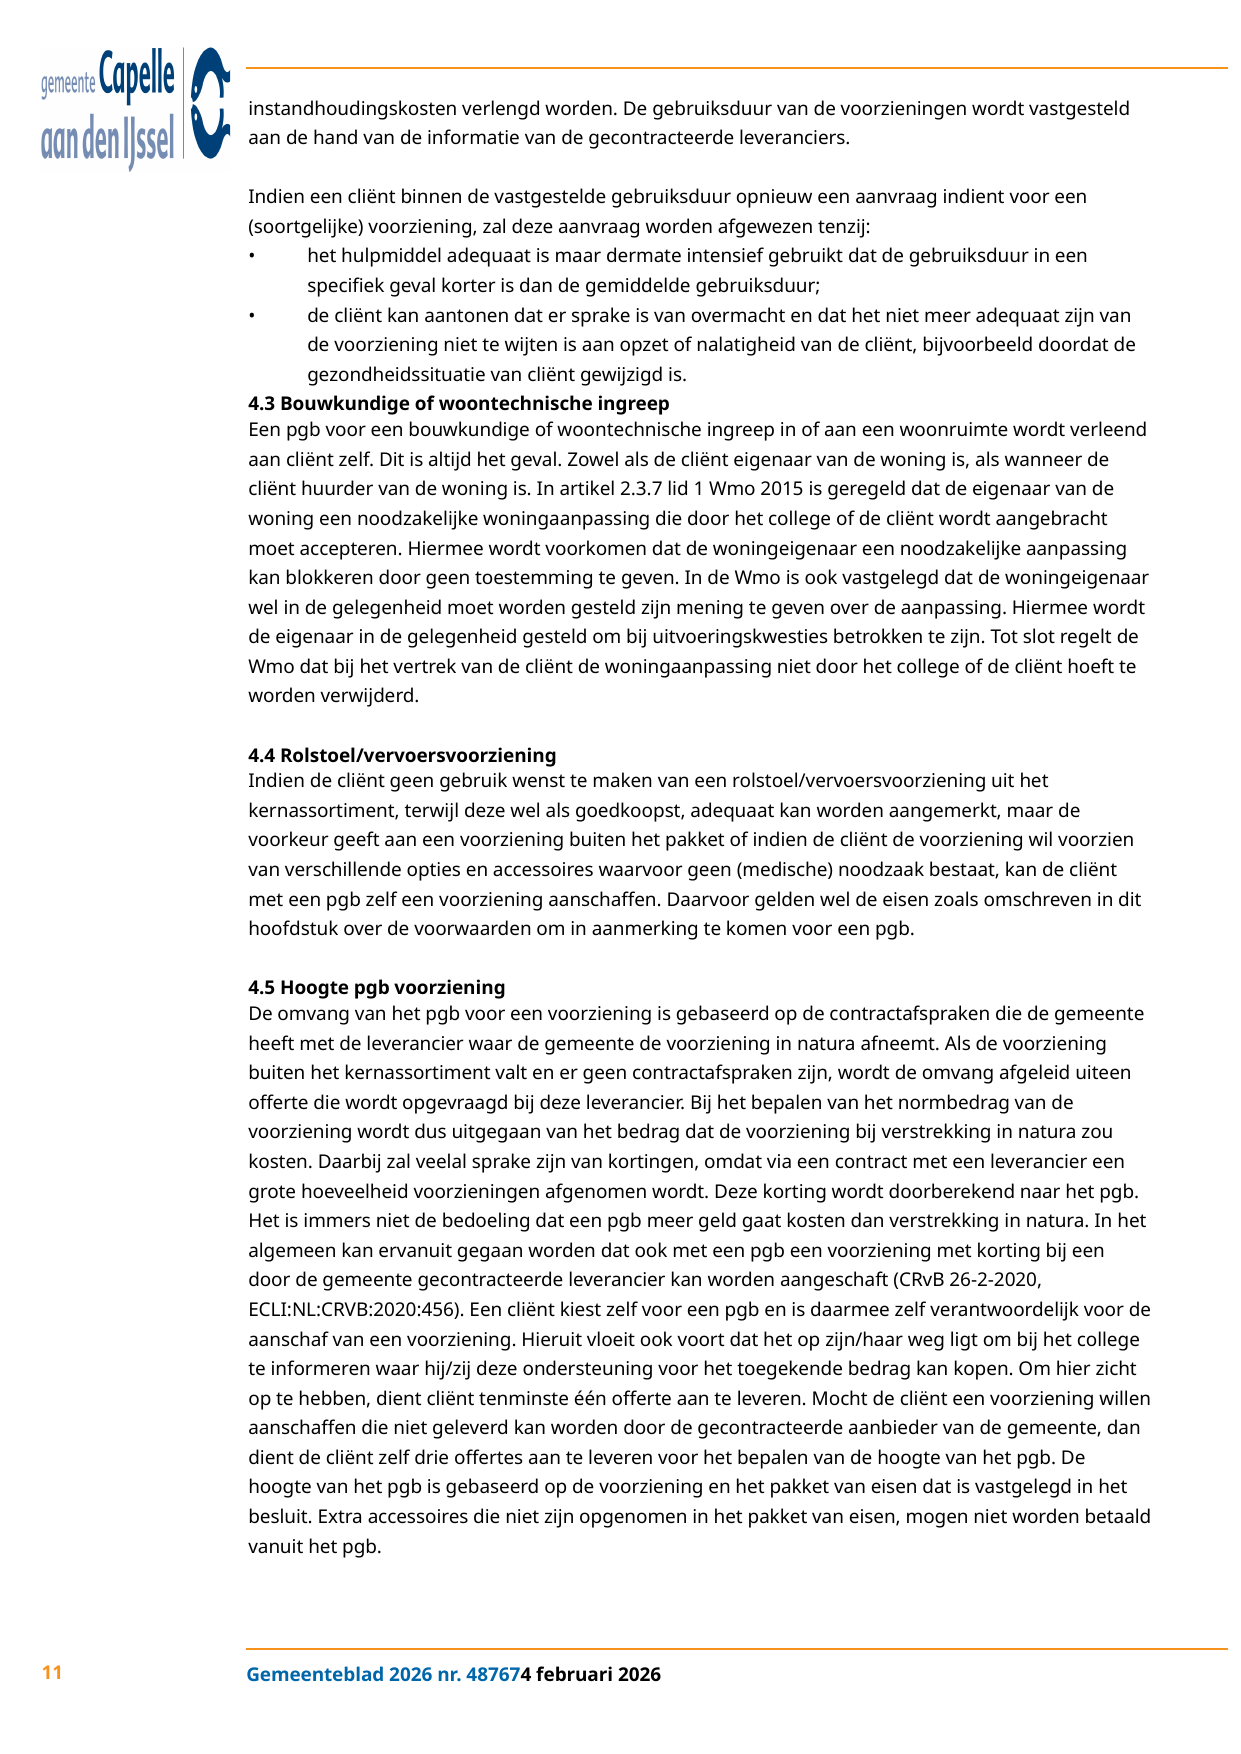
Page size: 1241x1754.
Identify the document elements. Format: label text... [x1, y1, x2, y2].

text instandhoudingskosten verlengd worden. De gebruiksduur van de voorzieningen wordt vastgesteld aan de hand van de informatie van de gecontracteerde leveranciers. [248, 95, 1152, 150]
text Een pgb voor een bouwkundige of woontechnische ingreep in of aan een woonruimte wordt verleend aan cliënt zelf. Dit is altijd het geval. Zowel als de cliënt eigenaar van de woning is, als wanneer de cliënt huurder van de woning is. In artikel 2.3.7 lid 1 Wmo 2015 is geregeld dat de eigenaar van de woning een noodzakelijke woningaanpassing die door het college of de cliënt wordt aangebracht moet accepteren. Hiermee wordt voorkomen dat de woningeigenaar een noodzakelijke aanpassing kan blokkeren door geen toestemming te geven. In de Wmo is ook vastgelegd dat de woningeigenaar wel in de gelegenheid moet worden gesteld zijn mening te geven over de aanpassing. Hiermee wordt de eigenaar in de gelegenheid gesteld om bij uitvoeringskwesties betrokken te zijn. Tot slot regelt de Wmo dat bij het vertrek van de cliënt de woningaanpassing niet door het college of de cliënt hoeft te worden verwijderd. [248, 416, 1152, 708]
text Indien een cliënt binnen de vastgestelde gebruiksduur opnieuw een aanvraag indient voor een (soortgelijke) voorziening, zal deze aanvraag worden afgewezen tenzij: [248, 183, 1152, 239]
text De omvang van het pgb voor een voorziening is gebaseerd op de contractafspraken die de gemeente heeft met de leverancier waar de gemeente de voorziening in natura afneemt. Als de voorziening buiten het kernassortiment valt en er geen contractafspraken zijn, wordt de omvang afgeleid uiteen offerte die wordt opgevraagd bij deze leverancier. Bij het bepalen van het normbedrag van de voorziening wordt dus uitgegaan van het bedrag dat de voorziening bij verstrekking in natura zou kosten. Daarbij zal veelal sprake zijn van kortingen, omdat via een contract met een leverancier een grote hoeveelheid voorzieningen afgenomen wordt. Deze korting wordt doorberekend naar het pgb. Het is immers niet de bedoeling dat een pgb meer geld gaat kosten dan verstrekking in natura. In het algemeen kan ervanuit gegaan worden dat ook met een pgb een voorziening met korting bij een door de gemeente gecontracteerde leverancier kan worden aangeschaft (CRvB 26-2-2020, ECLI:NL:CRVB:2020:456). Een cliënt kiest zelf voor een pgb en is daarmee zelf verantwoordelijk voor de aanschaf van een voorziening. Hieruit vloeit ook voort dat het op zijn/haar weg ligt om bij het college te informeren waar hij/zij deze ondersteuning voor het toegekende bedrag kan kopen. Om hier zicht op te hebben, dient cliënt tenminste één offerte aan te leveren. Mocht de cliënt een voorziening willen aanschaffen die niet geleverd kan worden door de gecontracteerde aanbieder van de gemeente, dan dient de cliënt zelf drie offertes aan te leveren voor het bepalen van de hoogte van het pgb. De hoogte van het pgb is gebaseerd op de voorziening en het pakket van eisen dat is vastgelegd in het besluit. Extra accessoires die niet zijn opgenomen in het pakket van eisen, mogen niet worden betaald vanuit het pgb. [248, 1000, 1152, 1558]
text 4.4 Rolstoel/vervoersvoorziening [248, 742, 1152, 767]
list de cliënt kan aantonen dat er sprake is van overmacht en dat het niet meer adequaat zijn van de voorziening niet te wijten is aan opzet of nalatigheid van de cliënt, bijvoorbeeld doordat de gezondheidssituatie van cliënt gewijzigd is. [248, 302, 1152, 387]
text Indien de cliënt geen gebruik wenst te maken van een rolstoel/vervoersvoorziening uit het kernassortiment, terwijl deze wel als goedkoopst, adequaat kan worden aangemerkt, maar de voorkeur geeft aan een voorziening buiten het pakket of indien de cliënt de voorziening wil voorzien van verschillende opties en accessoires waarvoor geen (medische) noodzaak bestaat, kan de cliënt met een pgb zelf een voorziening aanschaffen. Daarvoor gelden wel de eisen zoals omschreven in dit hoofdstuk over de voorwaarden om in aanmerking te komen voor een pgb. [248, 767, 1152, 941]
picture [41, 47, 231, 172]
list het hulpmiddel adequaat is maar dermate intensief gebruikt dat de gebruiksduur in een specifiek geval korter is dan de gemiddelde gebruiksduur; [248, 243, 1152, 298]
text 4.3 Bouwkundige of woontechnische ingreep [248, 391, 1152, 416]
text 4.5 Hoogte pgb voorziening [248, 974, 1152, 1000]
